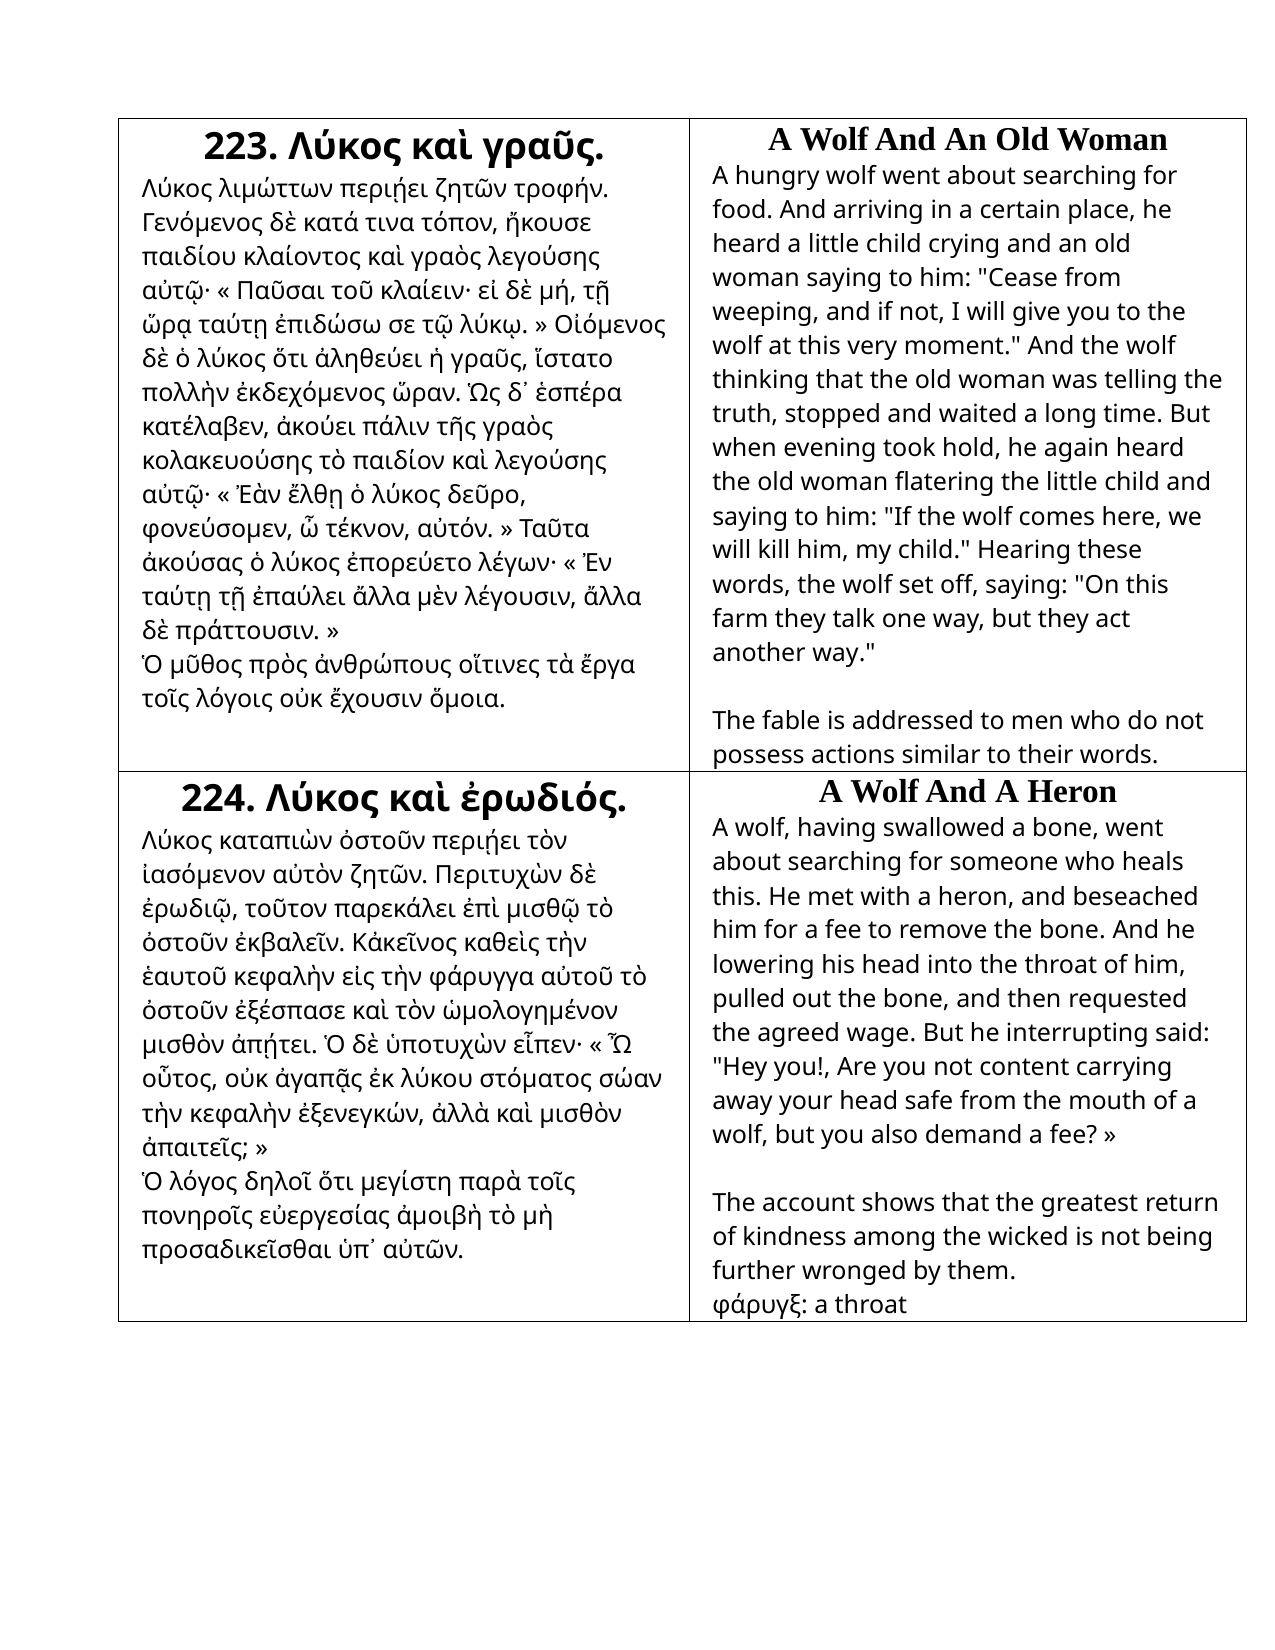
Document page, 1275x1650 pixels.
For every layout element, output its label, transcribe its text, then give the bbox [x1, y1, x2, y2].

table_cell A Wolf And A Heron A wolf, having swallowed a bone, went about searching for someone who heals this. He met with a heron, and beseached him for a fee to remove the bone. And he lowering his head into the throat of him, pulled out the bone, and then requested the agreed wage. But he interrupting said: "Hey you!, Are you not content carrying away your head safe from the mouth of a wolf, but you also demand a fee? » The account shows that the greatest return of kindness among the wicked is not being further wronged by them. φάρυγξ: a throat [690, 772, 1246, 1321]
table_cell 223. Λύκος καὶ γραῦς. Λύκος λιμώττων περιῄει ζητῶν τροφήν. Γενόμενος δὲ κατά τινα τόπον, ἤκουσε παιδίου κλαίοντος καὶ γραὸς λεγούσης αὐτῷ· « Παῦσαι τοῦ κλαίειν· εἰ δὲ μή, τῇ ὥρᾳ ταύτῃ ἐπιδώσω σε τῷ λύκῳ. » Οἰόμενος δὲ ὁ λύκος ὅτι ἀληθεύει ἡ γραῦς, ἵστατο πολλὴν ἐκδεχόμενος ὥραν. Ὡς δ᾿ ἑσπέρα κατέλαβεν, ἀκούει πάλιν τῆς γραὸς κολακευούσης τὸ παιδίον καὶ λεγούσης αὐτῷ· « Ἐὰν ἔλθῃ ὁ λύκος δεῦρο, φονεύσομεν, ὦ τέκνον, αὐτόν. » Ταῦτα ἀκούσας ὁ λύκος ἐπορεύετο λέγων· « Ἐν ταύτῃ τῇ ἐπαύλει ἄλλα μὲν λέγουσιν, ἄλλα δὲ πράττουσιν. » Ὁ μῦθος πρὸς ἀνθρώπους οἵτινες τὰ ἔργα τοῖς λόγοις οὐκ ἔχουσιν ὅμοια. [119, 119, 689, 771]
table_cell A Wolf And An Old Woman A hungry wolf went about searching for food. And arriving in a certain place, he heard a little child crying and an old woman saying to him: "Cease from weeping, and if not, I will give you to the wolf at this very moment." And the wolf thinking that the old woman was telling the truth, stopped and waited a long time. But when evening took hold, he again heard the old woman flatering the little child and saying to him: "If the wolf comes here, we will kill him, my child." Hearing these words, the wolf set off, saying: "On this farm they talk one way, but they act another way." The fable is addressed to men who do not possess actions similar to their words. [690, 119, 1246, 771]
table_cell 224. Λύκος καὶ ἐρωδιός. Λύκος καταπιὼν ὀστοῦν περιῄει τὸν ἰασόμενον αὐτὸν ζητῶν. Περιτυχὼν δὲ ἐρωδιῷ, τοῦτον παρεκάλει ἐπὶ μισθῷ τὸ ὀστοῦν ἐκβαλεῖν. Κἀκεῖνος καθεὶς τὴν ἑαυτοῦ κεφαλὴν εἰς τὴν φάρυγγα αὐτοῦ τὸ ὀστοῦν ἐξέσπασε καὶ τὸν ὡμολογημένον μισθὸν ἀπῄτει. Ὁ δὲ ὑποτυχὼν εἶπεν· « Ὦ οὗτος, οὐκ ἀγαπᾷς ἐκ λύκου στόματος σώαν τὴν κεφαλὴν ἐξενεγκών, ἀλλὰ καὶ μισθὸν ἀπαιτεῖς; » Ὁ λόγος δηλοῖ ὅτι μεγίστη παρὰ τοῖς πονηροῖς εὐεργεσίας ἀμοιβὴ τὸ μὴ προσαδικεῖσθαι ὑπ᾿ αὐτῶν. [119, 772, 689, 1321]
